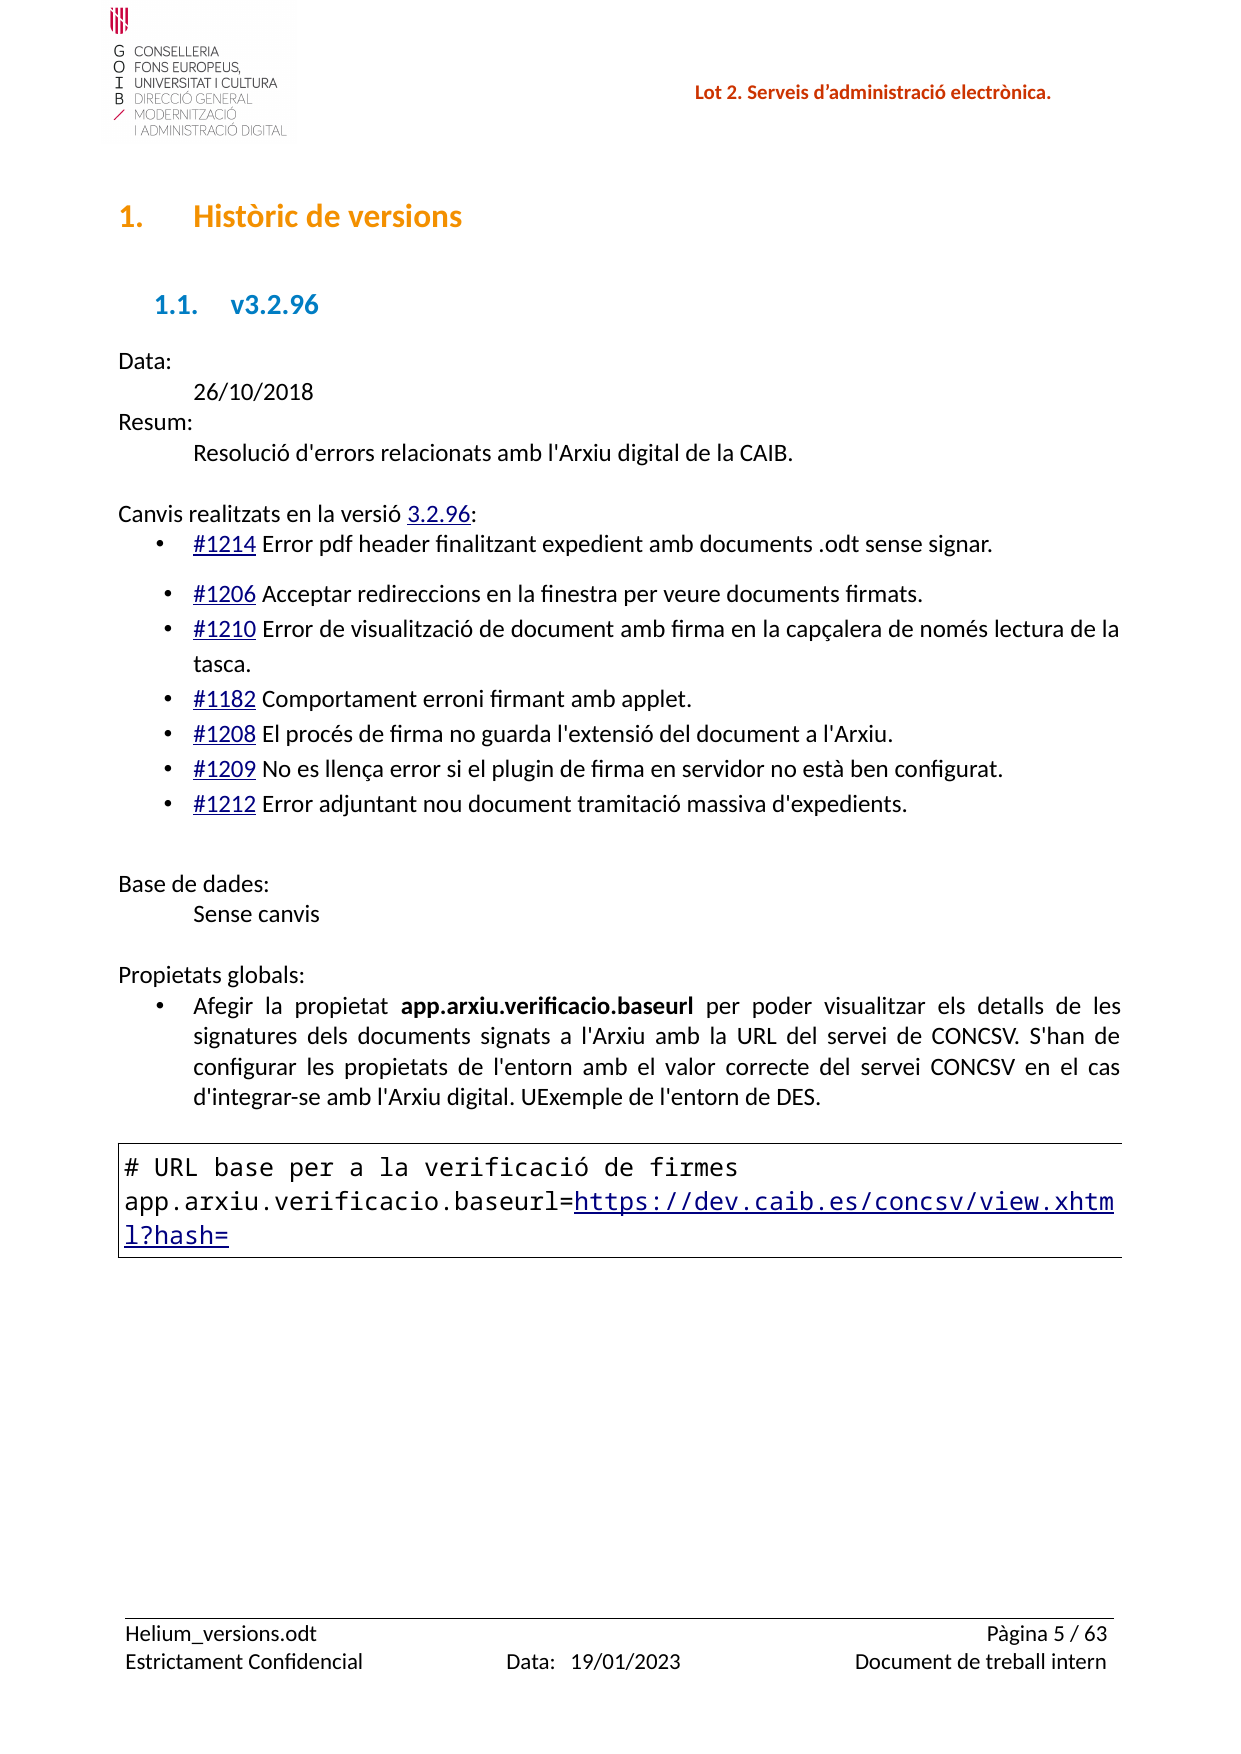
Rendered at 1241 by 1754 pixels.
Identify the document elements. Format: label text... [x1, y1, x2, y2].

text Sense canvis [118, 898, 1122, 929]
subtitle Històric de versions [118, 195, 1122, 236]
list #1210 Error de visualització de document amb firma en la capçalera de només lectura de la tasca. [164, 613, 1122, 678]
text Propietats globals: [118, 959, 1122, 990]
subtitle v3.2.96 [153, 286, 1122, 321]
list Afegir la propietat app.arxiu.verificacio.baseurl per poder visualitzar els detalls de les signatures dels documents signats a l'Arxiu amb la URL del servei de CONCSV. S'han de configurar les propietats de l'entorn amb el valor correcte del servei CONCSV en el cas d'integrar-se amb l'Arxiu digital. UExemple de l'entorn de DES. [156, 990, 1122, 1112]
text Data: [118, 345, 1122, 376]
list #1214 Error pdf header finalitzant expedient amb documents .odt sense signar. [156, 528, 1122, 559]
list #1182 Comportament erroni firmant amb applet. [164, 683, 1122, 713]
text Canvis realitzats en la versió 3.2.96: [118, 498, 1122, 528]
text 26/10/2018 [118, 376, 1122, 406]
text Base de dades: [118, 868, 1122, 898]
picture [100, 0, 297, 144]
list #1206 Acceptar redireccions en la finestra per veure documents firmats. [164, 578, 1122, 608]
text Resolució d'errors relacionats amb l'Arxiu digital de la CAIB. [118, 437, 1122, 467]
list #1212 Error adjuntant nou document tramitació massiva d'expedients. [164, 788, 1122, 818]
list #1209 No es llença error si el plugin de firma en servidor no està ben configurat. [164, 753, 1122, 783]
text Resum: [118, 406, 1122, 437]
table_header # URL base per a la verificació de firmes app.arxiu.verificacio.baseurl=https://dev.caib.es/concsv/view.xhtml?hash= [119, 1144, 1122, 1257]
list #1208 El procés de firma no guarda l'extensió del document a l'Arxiu. [164, 718, 1122, 748]
